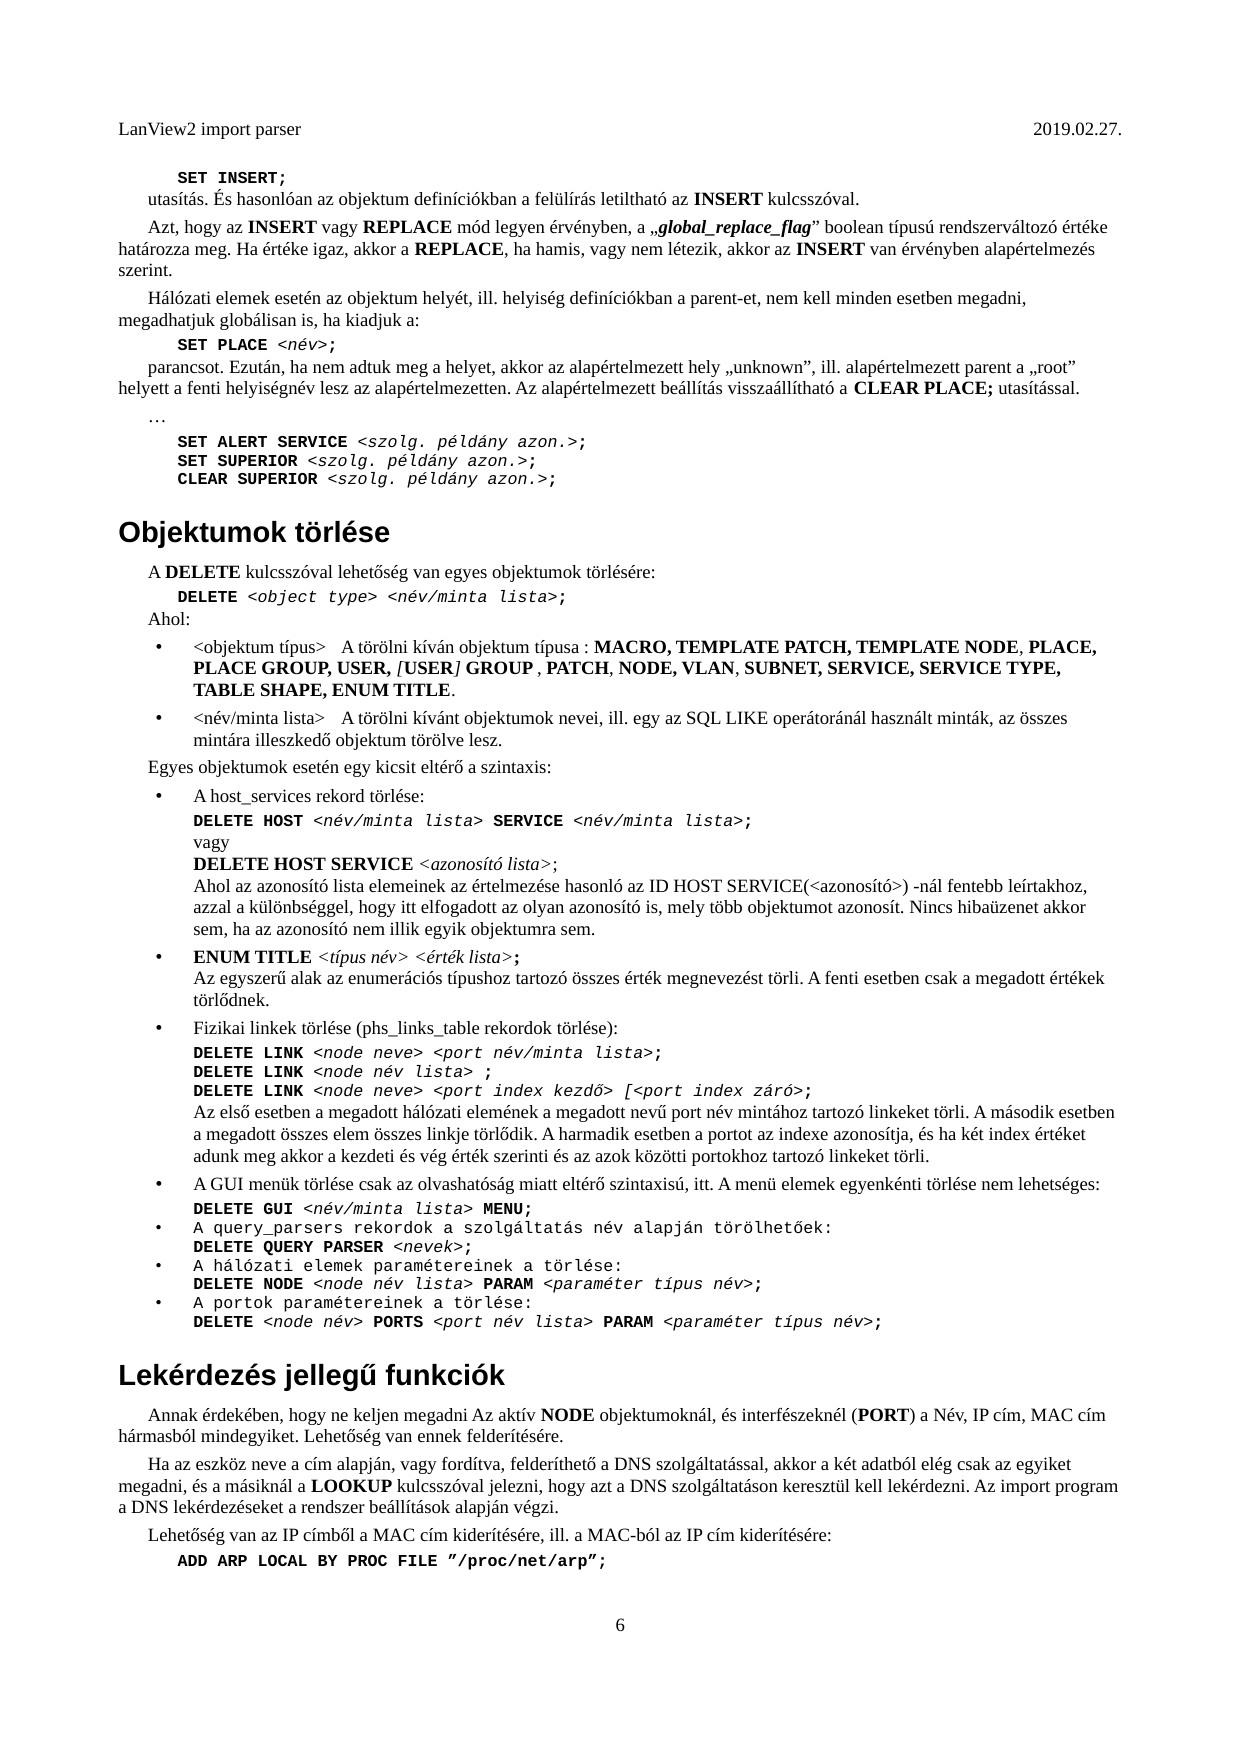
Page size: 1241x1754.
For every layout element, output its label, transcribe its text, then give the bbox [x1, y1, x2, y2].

subtitle Objektumok törlése [118, 515, 1122, 548]
list ENUM TITLE <típus név> <érték lista>; Az egyszerű alak az enumerációs típushoz tartozó összes érték megnevezést törli. A fenti esetben csak a megadott értékek törlődnek. [156, 946, 1122, 1010]
subtitle Lekérdezés jellegű funkciók [118, 1357, 1122, 1391]
list Fizikai linkek törlése (phs_links_table rekordok törlése): [156, 1017, 1122, 1038]
list vagy DELETE HOST SERVICE <azonosító lista>; Ahol az azonosító lista elemeinek az értelmezése hasonló az ID HOST SERVICE(<azonosító>) -nál fentebb leírtakhoz, azzal a különbséggel, hogy itt elfogadott az olyan azonosító is, mely több objektumot azonosít. Nincs hibaüzenet akkor sem, ha az azonosító nem illik egyik objektumra sem. [156, 831, 1122, 939]
text Azt, hogy az INSERT vagy REPLACE mód legyen érvényben, a „global_replace_flag” boolean típusú rendszerváltozó értéke határozza meg. Ha értéke igaz, akkor a REPLACE, ha hamis, vagy nem létezik, akkor az INSERT van érvényben alapértelmezés szerint. [118, 216, 1122, 281]
list <név/minta lista> A törölni kívánt objektumok nevei, ill. egy az SQL LIKE operátoránál használt minták, az összes mintára illeszkedő objektum törölve lesz. [156, 707, 1122, 750]
text parancsot. Ezután, ha nem adtuk meg a helyet, akkor az alapértelmezett hely „unknown”, ill. alapértelmezett parent a „root” helyett a fenti helyiségnév lesz az alapértelmezetten. Az alapértelmezett beállítás visszaállítható a CLEAR PLACE; utasítással. [118, 356, 1122, 399]
list DELETE LINK <node neve> <port név/minta lista>; [156, 1045, 1122, 1064]
list DELETE LINK <node név lista> ; [156, 1064, 1122, 1082]
text … [118, 405, 1122, 427]
list DELETE GUI <név/minta lista> MENU; [156, 1201, 1122, 1219]
list A portok paramétereinek a törlése: DELETE <node név> PORTS <port név lista> PARAM <paraméter típus név>; [156, 1295, 1122, 1332]
text SET ALERT SERVICE <szolg. példány azon.>; [177, 433, 1122, 452]
list Az első esetben a megadott hálózati elemének a megadott nevű port név mintához tartozó linkeket törli. A második esetben a megadott összes elem összes linkje törlődik. A harmadik esetben a portot az indexe azonosítja, és ha két index értéket adunk meg akkor a kezdeti és vég érték szerinti és az azok közötti portokhoz tartozó linkeket törli. [156, 1101, 1122, 1166]
text SET SUPERIOR <szolg. példány azon.>; [177, 452, 1122, 471]
text Ha az eszköz neve a cím alapján, vagy fordítva, felderíthető a DNS szolgáltatással, akkor a két adatból elég csak az egyiket megadni, és a másiknál a LOOKUP kulcsszóval jelezni, hogy azt a DNS szolgáltatáson keresztül kell lekérdezni. Az import program a DNS lekérdezéseket a rendszer beállítások alapján végzi. [118, 1453, 1122, 1518]
text Lehetőség van az IP címből a MAC cím kiderítésére, ill. a MAC-ból az IP cím kiderítésére: [118, 1524, 1122, 1546]
list A GUI menük törlése csak az olvashatóság miatt eltérő szintaxisú, itt. A menü elemek egyenkénti törlése nem lehetséges: [156, 1172, 1122, 1194]
list <objektum típus> A törölni kíván objektum típusa : MACRO, TEMPLATE PATCH, TEMPLATE NODE, PLACE, PLACE GROUP, USER, [USER] GROUP , PATCH, NODE, VLAN, SUBNET, SERVICE, SERVICE TYPE, TABLE SHAPE, ENUM TITLE. [156, 636, 1122, 700]
text CLEAR SUPERIOR <szolg. példány azon.>; [177, 471, 1122, 490]
text SET INSERT; [177, 169, 1122, 188]
text Ahol: [118, 608, 1122, 629]
text SET PLACE <név>; [177, 337, 1122, 356]
list A host_services rekord törlése: [156, 784, 1122, 806]
text DELETE <object type> <név/minta lista>; [177, 589, 1122, 608]
list DELETE LINK <node neve> <port index kezdő> [<port index záró>; [156, 1082, 1122, 1101]
text utasítás. És hasonlóan az objektum definíciókban a felülírás letiltható az INSERT kulcsszóval. [118, 188, 1122, 209]
text ADD ARP LOCAL BY PROC FILE ”/proc/net/arp”; [177, 1552, 1122, 1571]
list A hálózati elemek paramétereinek a törlése: DELETE NODE <node név lista> PARAM <paraméter típus név>; [156, 1257, 1122, 1295]
text A DELETE kulcsszóval lehetőség van egyes objektumok törlésére: [118, 561, 1122, 582]
list DELETE HOST <név/minta lista> SERVICE <név/minta lista>; [156, 812, 1122, 831]
text Egyes objektumok esetén egy kicsit eltérő a szintaxis: [118, 756, 1122, 778]
list A query_parsers rekordok a szolgáltatás név alapján törölhetőek: DELETE QUERY PARSER <nevek>; [156, 1219, 1122, 1257]
text Annak érdekében, hogy ne keljen megadni Az aktív NODE objektumoknál, és interfészeknél (PORT) a Név, IP cím, MAC cím hármasból mindegyiket. Lehetőség van ennek felderítésére. [118, 1403, 1122, 1447]
text Hálózati elemek esetén az objektum helyét, ill. helyiség definíciókban a parent-et, nem kell minden esetben megadni, megadhatjuk globálisan is, ha kiadjuk a: [118, 287, 1122, 330]
